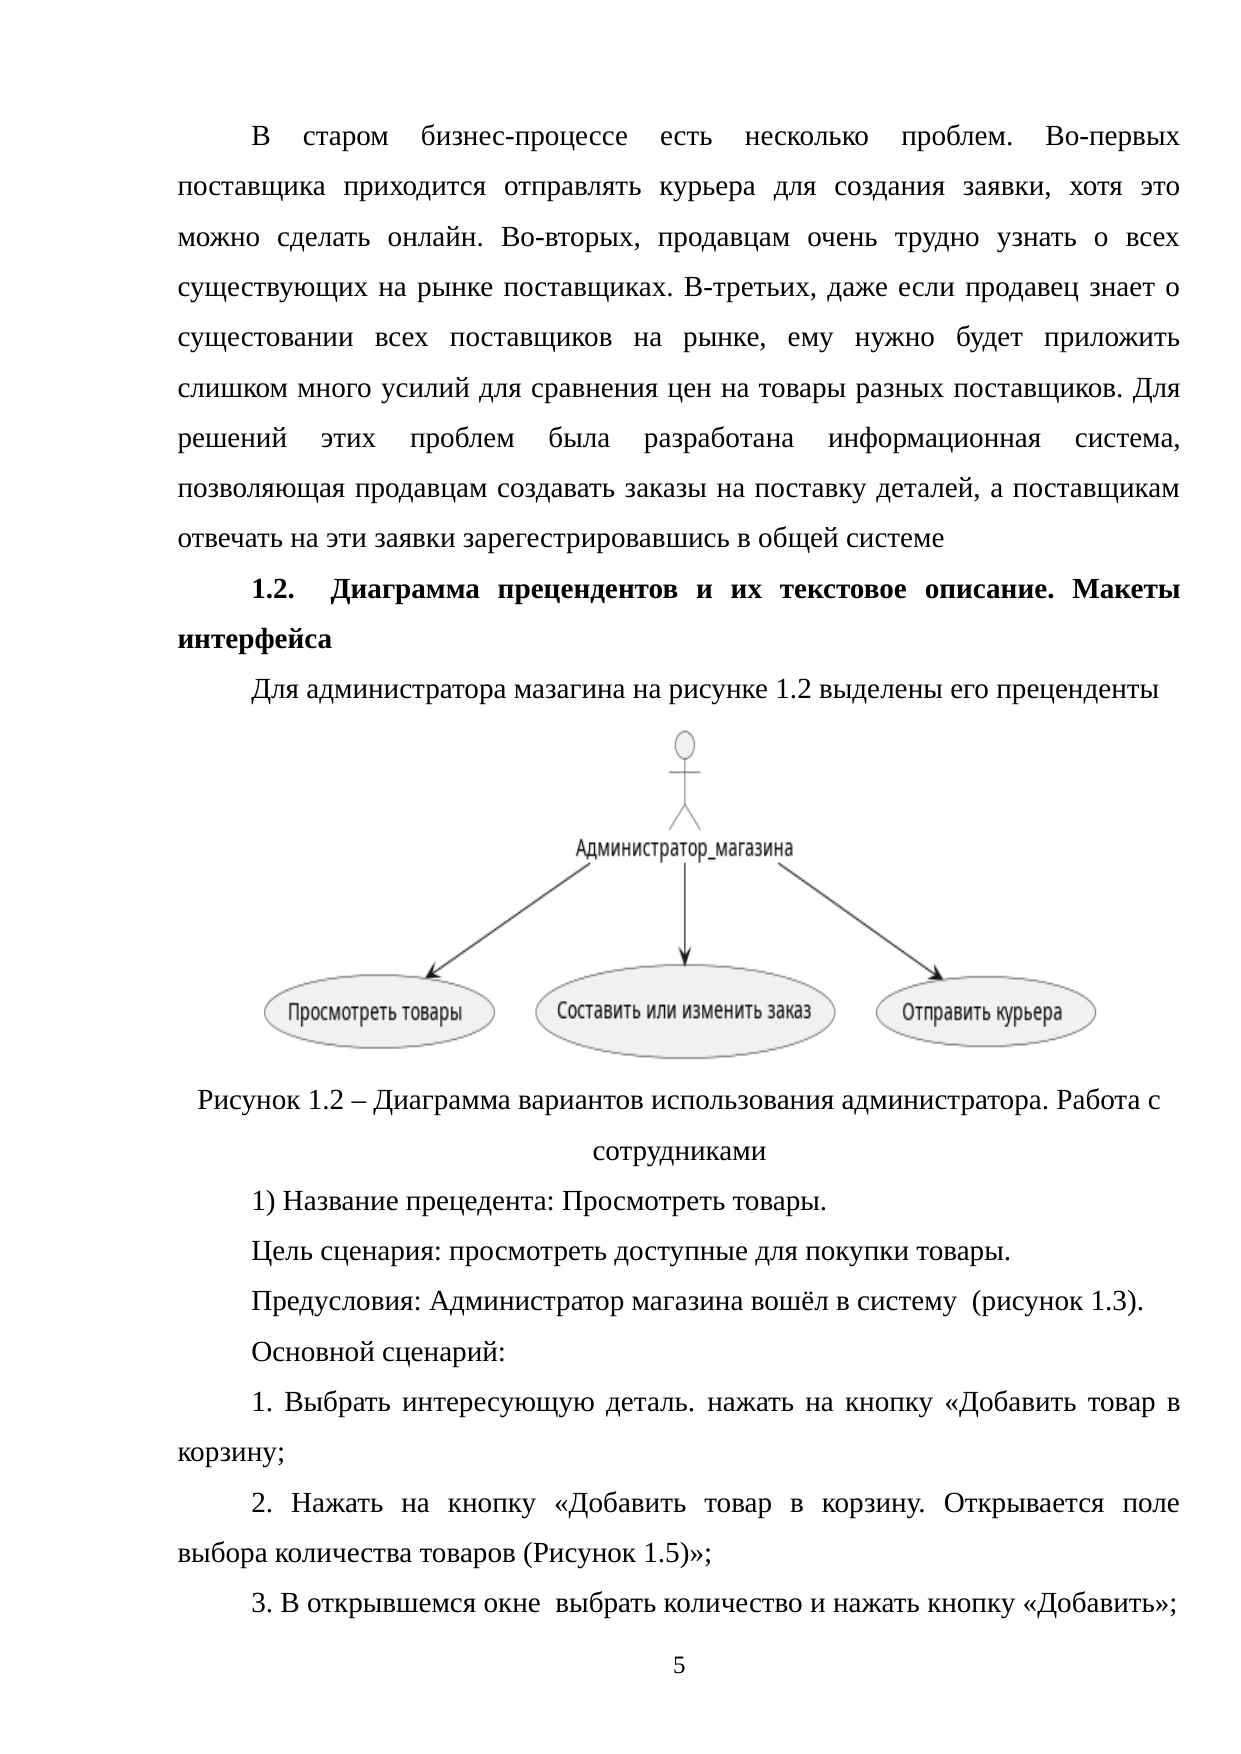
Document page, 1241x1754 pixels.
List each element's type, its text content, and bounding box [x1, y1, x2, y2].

text 1.2. Диаграмма прецендентов и их текстовое описание. Макеты интерфейса [177, 571, 1181, 655]
text Рисунок 1.2 – Диаграмма вариантов использования администратора. Работа с сотрудниками [177, 1082, 1181, 1166]
text 1. Выбрать интересующую деталь. нажать на кнопку «Добавить товар в корзину; [177, 1384, 1181, 1468]
text 3. В открывшемся окне выбрать количество и нажать кнопку «Добавить»; [177, 1585, 1181, 1619]
text В старом бизнес-процессе есть несколько проблем. Во-первых поставщика приходится отправлять курьера для создания заявки, хотя это можно сделать онлайн. Во-вторых, продавцам очень трудно узнать о всех существующих на рынке поставщиках. В-третьих, даже если продавец знает о сущестовании всех поставщиков на рынке, ему нужно будет приложить слишком много усилий для сравнения цен на товары разных поставщиков. Для решений этих проблем была разработана информационная система, позволяющая продавцам создавать заказы на поставку деталей, а поставщикам отвечать на эти заявки зарегестрировавшись в общей системе [177, 118, 1181, 554]
text Основной сценарий: [177, 1334, 1181, 1367]
text Цель сценария: просмотреть доступные для покупки товары. [177, 1233, 1181, 1267]
text Для администратора мазагина на рисунке 1.2 выделены его преценденты [177, 672, 1181, 705]
picture [257, 721, 1101, 1066]
text 1) Название прецедента: Просмотреть товары. [177, 1183, 1181, 1216]
text Предусловия: Администратор магазина вошёл в систему (рисунок 1.3). [177, 1283, 1181, 1317]
text 2. Нажать на кнопку «Добавить товар в корзину. Открывается поле выбора количества товаров (Рисунок 1.5)»; [177, 1485, 1181, 1569]
